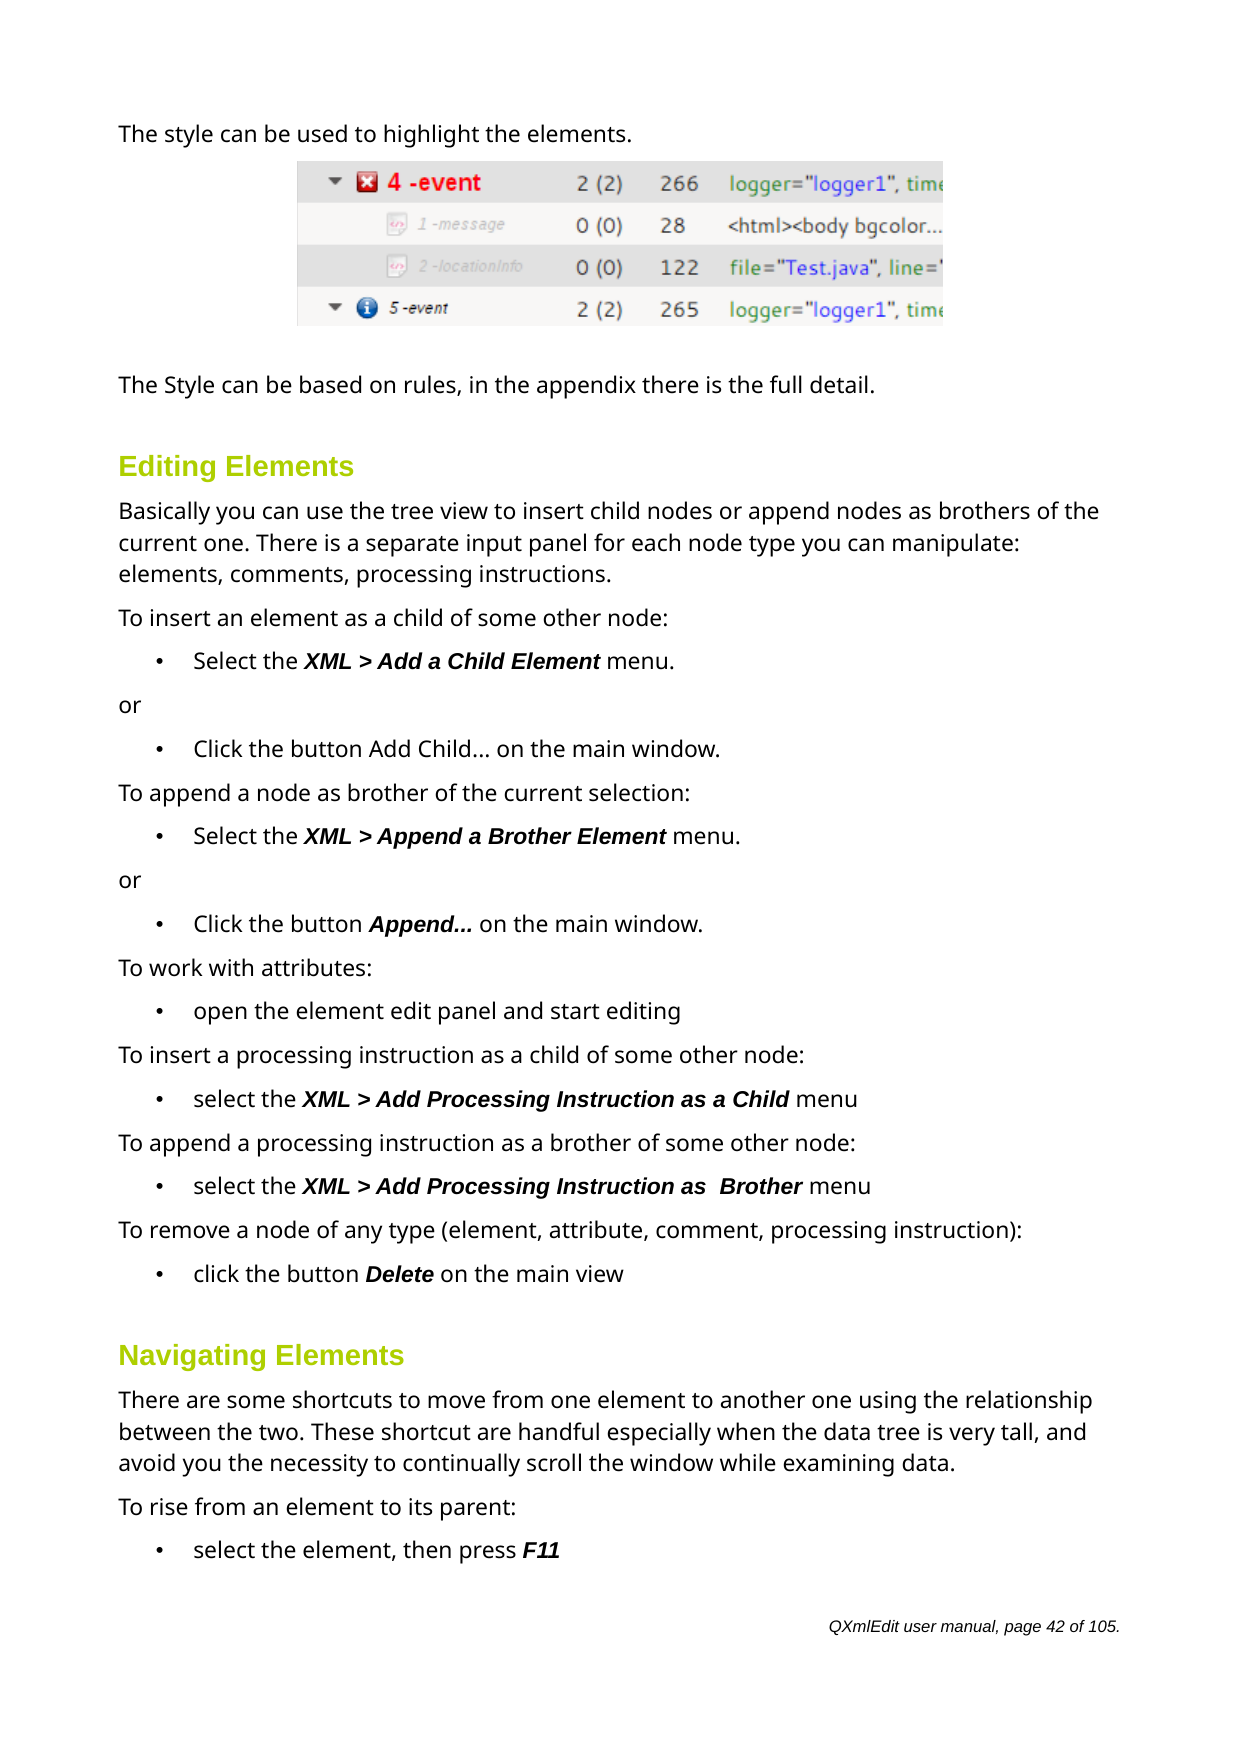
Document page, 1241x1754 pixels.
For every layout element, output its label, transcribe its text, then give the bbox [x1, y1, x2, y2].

list select the XML > Add Processing Instruction as Brother menu [156, 1170, 1122, 1202]
text or [118, 689, 1122, 720]
text To remove a node of any type (element, attribute, comment, processing instruction): [118, 1214, 1122, 1245]
text The style can be used to highlight the elements. [118, 118, 1122, 149]
list click the button Delete on the main view [156, 1258, 1122, 1289]
text The Style can be based on rules, in the appendix there is the full detail. [118, 369, 1122, 400]
subtitle Editing Elements [118, 449, 1122, 483]
text To append a node as brother of the current selection: [118, 777, 1122, 808]
subtitle Navigating Elements [118, 1338, 1122, 1372]
list open the element edit panel and start editing [156, 995, 1122, 1027]
text To rise from an element to its parent: [118, 1490, 1122, 1522]
list select the XML > Add Processing Instruction as a Child menu [156, 1083, 1122, 1114]
text To insert a processing instruction as a child of some other node: [118, 1039, 1122, 1070]
text To append a processing instruction as a brother of some other node: [118, 1127, 1122, 1158]
list Select the XML > Append a Brother Element menu. [156, 820, 1122, 852]
text There are some shortcuts to move from one element to another one using the relationship between the two. These shortcut are handful especially when the data tree is very tall, and avoid you the necessity to continually scroll the window while examining data. [118, 1384, 1122, 1478]
text To work with attributes: [118, 952, 1122, 983]
text Basically you can use the tree view to insert child nodes or append nodes as brothers of the current one. There is a separate input panel for each node type you can manipulate: elements, comments, processing instructions. [118, 495, 1122, 589]
list Click the button Append... on the main window. [156, 908, 1122, 939]
list select the element, then press F11 [156, 1534, 1122, 1565]
list Select the XML > Add a Child Element menu. [156, 645, 1122, 677]
list Click the button Add Child... on the main window. [156, 733, 1122, 764]
text To insert an element as a child of some other node: [118, 602, 1122, 633]
picture [297, 161, 943, 326]
text or [118, 864, 1122, 895]
